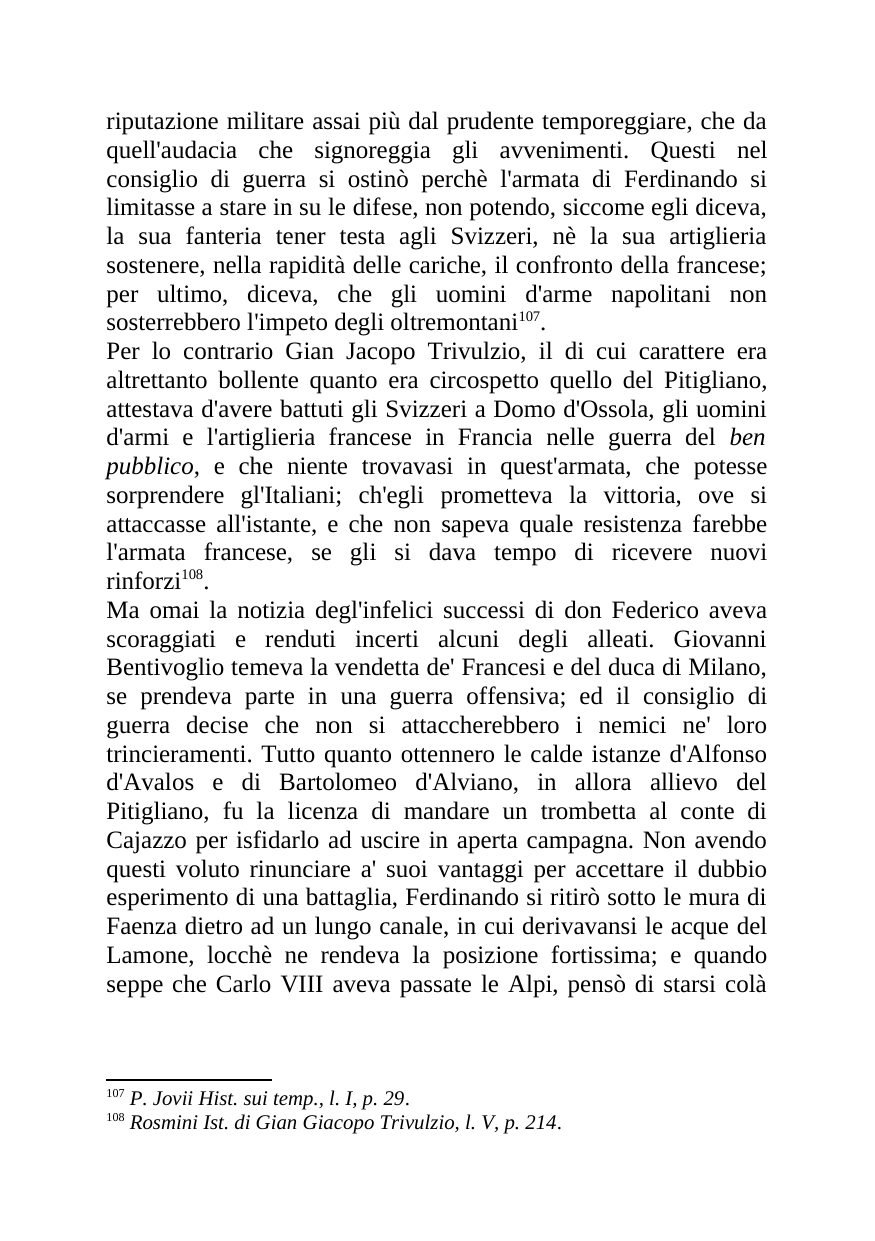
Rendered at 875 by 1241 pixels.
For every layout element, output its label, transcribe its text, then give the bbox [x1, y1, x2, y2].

text riputazione militare assai più dal prudente temporeggiare, che da quell'audacia che signoreggia gli avvenimenti. Questi nel consiglio di guerra si ostinò perchè l'armata di Ferdinando si limitasse a stare in su le difese, non potendo, siccome egli diceva, la sua fanteria tener testa agli Svizzeri, nè la sua artiglieria sostenere, nella rapidità delle cariche, il confronto della francese; per ultimo, diceva, che gli uomini d'arme napolitani non sosterrebbero l'impeto degli oltremontani. [106, 106, 768, 336]
text P. Jovii Hist. sui temp., l. I, p. 29. [106, 1086, 768, 1110]
text Ma omai la notizia degl'infelici successi di don Federico aveva scoraggiati e renduti incerti alcuni degli alleati. Giovanni Bentivoglio temeva la vendetta de' Francesi e del duca di Milano, se prendeva parte in una guerra offensiva; ed il consiglio di guerra decise che non si attaccherebbero i nemici ne' loro trincieramenti. Tutto quanto ottennero le calde istanze d'Alfonso d'Avalos e di Bartolomeo d'Alviano, in allora allievo del Pitigliano, fu la licenza di mandare un trombetta al conte di Cajazzo per isfidarlo ad uscire in aperta campagna. Non avendo questi voluto rinunciare a' suoi vantaggi per accettare il dubbio esperimento di una battaglia, Ferdinando si ritirò sotto le mura di Faenza dietro ad un lungo canale, in cui derivavansi le acque del Lamone, locchè ne rendeva la posizione fortissima; e quando seppe che Carlo VIII aveva passate le Alpi, pensò di starsi colà [106, 595, 768, 997]
text Rosmini Ist. di Gian Giacopo Trivulzio, l. V, p. 214. [106, 1110, 768, 1134]
text Per lo contrario Gian Jacopo Trivulzio, il di cui carattere era altrettanto bollente quanto era circospetto quello del Pitigliano, attestava d'avere battuti gli Svizzeri a Domo d'Ossola, gli uomini d'armi e l'artiglieria francese in Francia nelle guerra del ben pubblico, e che niente trovavasi in quest'armata, che potesse sorprendere gl'Italiani; ch'egli prometteva la vittoria, ove si attaccasse all'istante, e che non sapeva quale resistenza farebbe l'armata francese, se gli si dava tempo di ricevere nuovi rinforzi. [106, 336, 768, 595]
